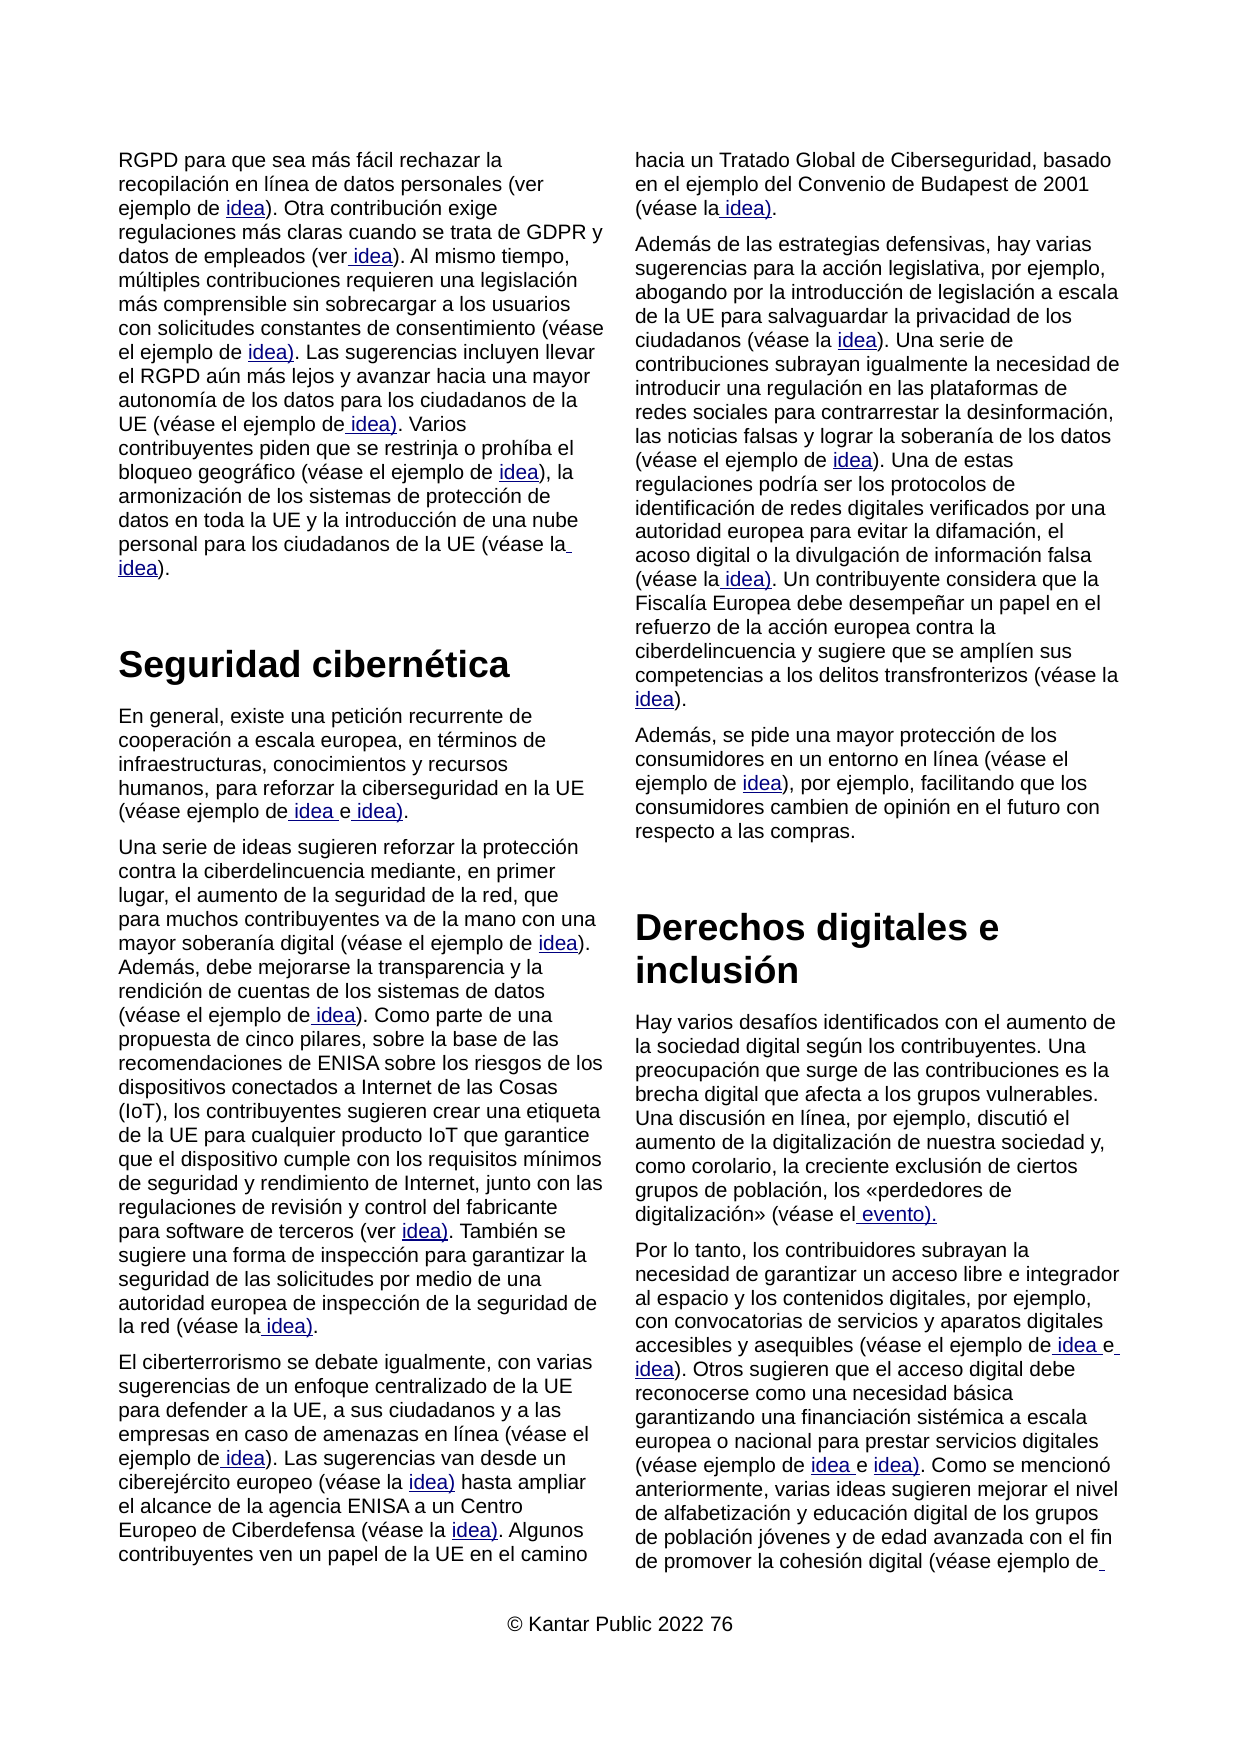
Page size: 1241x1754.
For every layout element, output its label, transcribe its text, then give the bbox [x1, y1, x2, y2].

subtitle Seguridad cibernética [118, 642, 605, 685]
subtitle Derechos digitales e inclusión [635, 905, 1122, 991]
text Por lo tanto, los contribuidores subrayan la necesidad de garantizar un acceso libre e integrador al espacio y los contenidos digitales, por ejemplo, con convocatorias de servicios y aparatos digitales accesibles y asequibles (véase el ejemplo de idea e idea). Otros sugieren que el acceso digital debe reconocerse como una necesidad básica garantizando una financiación sistémica a escala europea o nacional para prestar servicios digitales (véase ejemplo de idea e idea). Como se mencionó anteriormente, varias ideas sugieren mejorar el nivel de alfabetización y educación digital de los grupos de población jóvenes y de edad avanzada con el fin de promover la cohesión digital (véase ejemplo de [635, 1237, 1122, 1573]
text Además, se pide una mayor protección de los consumidores en un entorno en línea (véase el ejemplo de idea), por ejemplo, facilitando que los consumidores cambien de opinión en el futuro con respecto a las compras. [635, 723, 1122, 843]
text hacia un Tratado Global de Ciberseguridad, basado en el ejemplo del Convenio de Budapest de 2001 (véase la idea). [635, 148, 1122, 220]
text En general, existe una petición recurrente de cooperación a escala europea, en términos de infraestructuras, conocimientos y recursos humanos, para reforzar la ciberseguridad en la UE (véase ejemplo de idea e idea). [118, 703, 605, 823]
text Una serie de ideas sugieren reforzar la protección contra la ciberdelincuencia mediante, en primer lugar, el aumento de la seguridad de la red, que para muchos contribuyentes va de la mano con una mayor soberanía digital (véase el ejemplo de idea). Además, debe mejorarse la transparencia y la rendición de cuentas de los sistemas de datos (véase el ejemplo de idea). Como parte de una propuesta de cinco pilares, sobre la base de las recomendaciones de ENISA sobre los riesgos de los dispositivos conectados a Internet de las Cosas (IoT), los contribuyentes sugieren crear una etiqueta de la UE para cualquier producto IoT que garantice que el dispositivo cumple con los requisitos mínimos de seguridad y rendimiento de Internet, junto con las regulaciones de revisión y control del fabricante para software de terceros (ver idea). También se sugiere una forma de inspección para garantizar la seguridad de las solicitudes por medio de una autoridad europea de inspección de la seguridad de la red (véase la idea). [118, 835, 605, 1338]
text Además de las estrategias defensivas, hay varias sugerencias para la acción legislativa, por ejemplo, abogando por la introducción de legislación a escala de la UE para salvaguardar la privacidad de los ciudadanos (véase la idea). Una serie de contribuciones subrayan igualmente la necesidad de introducir una regulación en las plataformas de redes sociales para contrarrestar la desinformación, las noticias falsas y lograr la soberanía de los datos (véase el ejemplo de idea). Una de estas regulaciones podría ser los protocolos de identificación de redes digitales verificados por una autoridad europea para evitar la difamación, el acoso digital o la divulgación de información falsa (véase la idea). Un contribuyente considera que la Fiscalía Europea debe desempeñar un papel en el refuerzo de la acción europea contra la ciberdelincuencia y sugiere que se amplíen sus competencias a los delitos transfronterizos (véase la idea). [635, 232, 1122, 711]
text El ciberterrorismo se debate igualmente, con varias sugerencias de un enfoque centralizado de la UE para defender a la UE, a sus ciudadanos y a las empresas en caso de amenazas en línea (véase el ejemplo de idea). Las sugerencias van desde un ciberejército europeo (véase la idea) hasta ampliar el alcance de la agencia ENISA a un Centro Europeo de Ciberdefensa (véase la idea). Algunos contribuyentes ven un papel de la UE en el camino [118, 1350, 605, 1566]
text RGPD para que sea más fácil rechazar la recopilación en línea de datos personales (ver ejemplo de idea). Otra contribución exige regulaciones más claras cuando se trata de GDPR y datos de empleados (ver idea). Al mismo tiempo, múltiples contribuciones requieren una legislación más comprensible sin sobrecargar a los usuarios con solicitudes constantes de consentimiento (véase el ejemplo de idea). Las sugerencias incluyen llevar el RGPD aún más lejos y avanzar hacia una mayor autonomía de los datos para los ciudadanos de la UE (véase el ejemplo de idea). Varios contribuyentes piden que se restrinja o prohíba el bloqueo geográfico (véase el ejemplo de idea), la armonización de los sistemas de protección de datos en toda la UE y la introducción de una nube personal para los ciudadanos de la UE (véase la idea). [118, 148, 605, 579]
text Hay varios desafíos identificados con el aumento de la sociedad digital según los contribuyentes. Una preocupación que surge de las contribuciones es la brecha digital que afecta a los grupos vulnerables. Una discusión en línea, por ejemplo, discutió el aumento de la digitalización de nuestra sociedad y, como corolario, la creciente exclusión de ciertos grupos de población, los «perdedores de digitalización» (véase el evento). [635, 1010, 1122, 1226]
